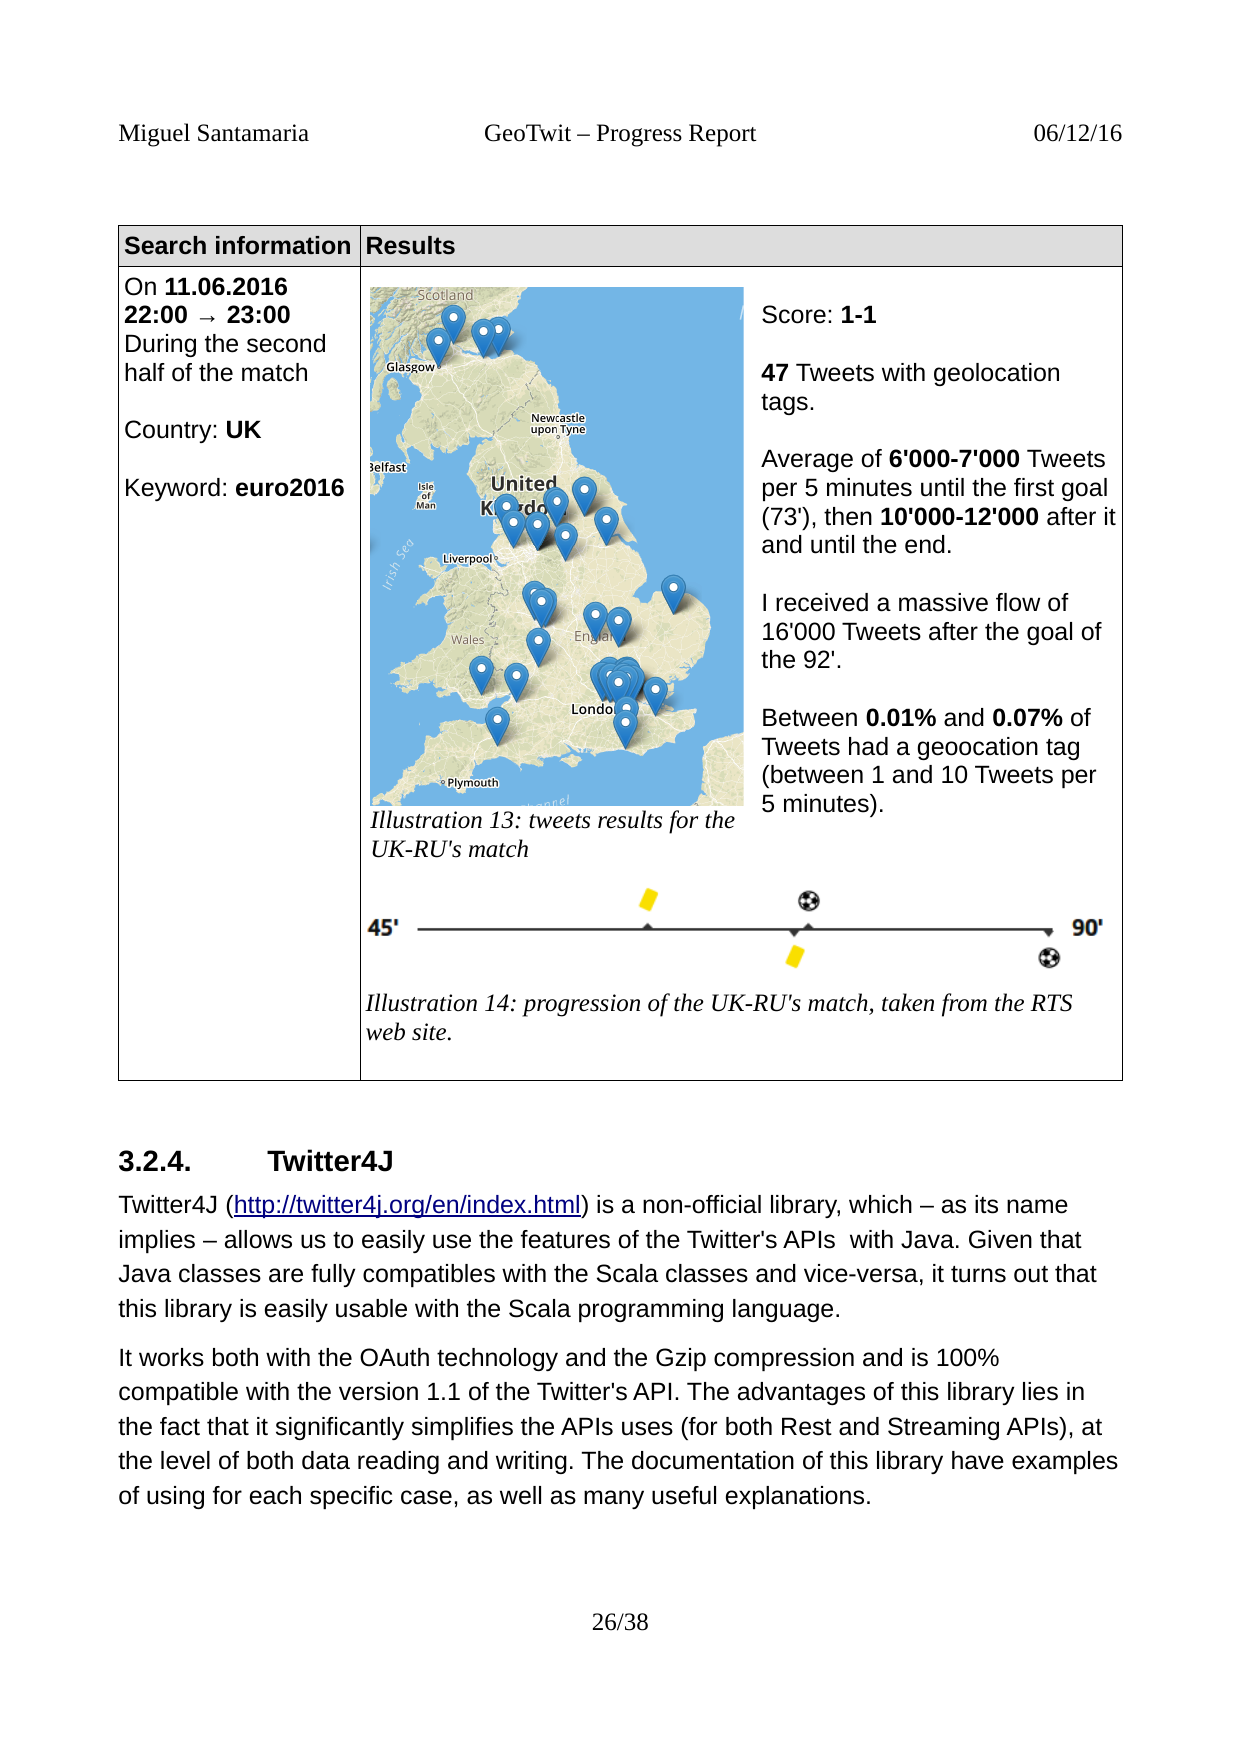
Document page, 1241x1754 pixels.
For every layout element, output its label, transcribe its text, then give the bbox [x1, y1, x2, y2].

subtitle Twitter4J [118, 1144, 1122, 1178]
table_cell Score: 1-1 47 Tweets with geolocation tags. Average of 6'000-7'000 Tweets per 5 minutes until the first goal (73'), then 10'000-12'000 after it and until the end. I received a massive flow of 16'000 Tweets after the goal of the 92'. Between 0.01% and 0.07% of Tweets had a geoocation tag (between 1 and 10 Tweets per 5 minutes). [361, 267, 1122, 1080]
picture [370, 287, 744, 806]
text It works both with the OAuth technology and the Gzip compression and is 100% compatible with the version 1.1 of the Twitter's API. The advantages of this library lies in the fact that it significantly simplifies the APIs uses (for both Rest and Streaming APIs), at the level of both data reading and writing. The documentation of this library have examples of using for each specific case, as well as many useful explanations. [118, 1343, 1122, 1509]
picture [365, 883, 1117, 989]
table_header Results [361, 226, 1122, 266]
table_header Search information [119, 226, 360, 266]
table_cell On 11.06.2016 22:00 → 23:00 During the second half of the match Country: UK Keyword: euro2016 [119, 267, 360, 1080]
text Twitter4J (http://twitter4j.org/en/index.html) is a non-official library, which – as its name implies – allows us to easily use the features of the Twitter's APIs with Java. Given that Java classes are fully compatibles with the Scala classes and vice-versa, it turns out that this library is easily usable with the Scala programming language. [118, 1190, 1122, 1323]
